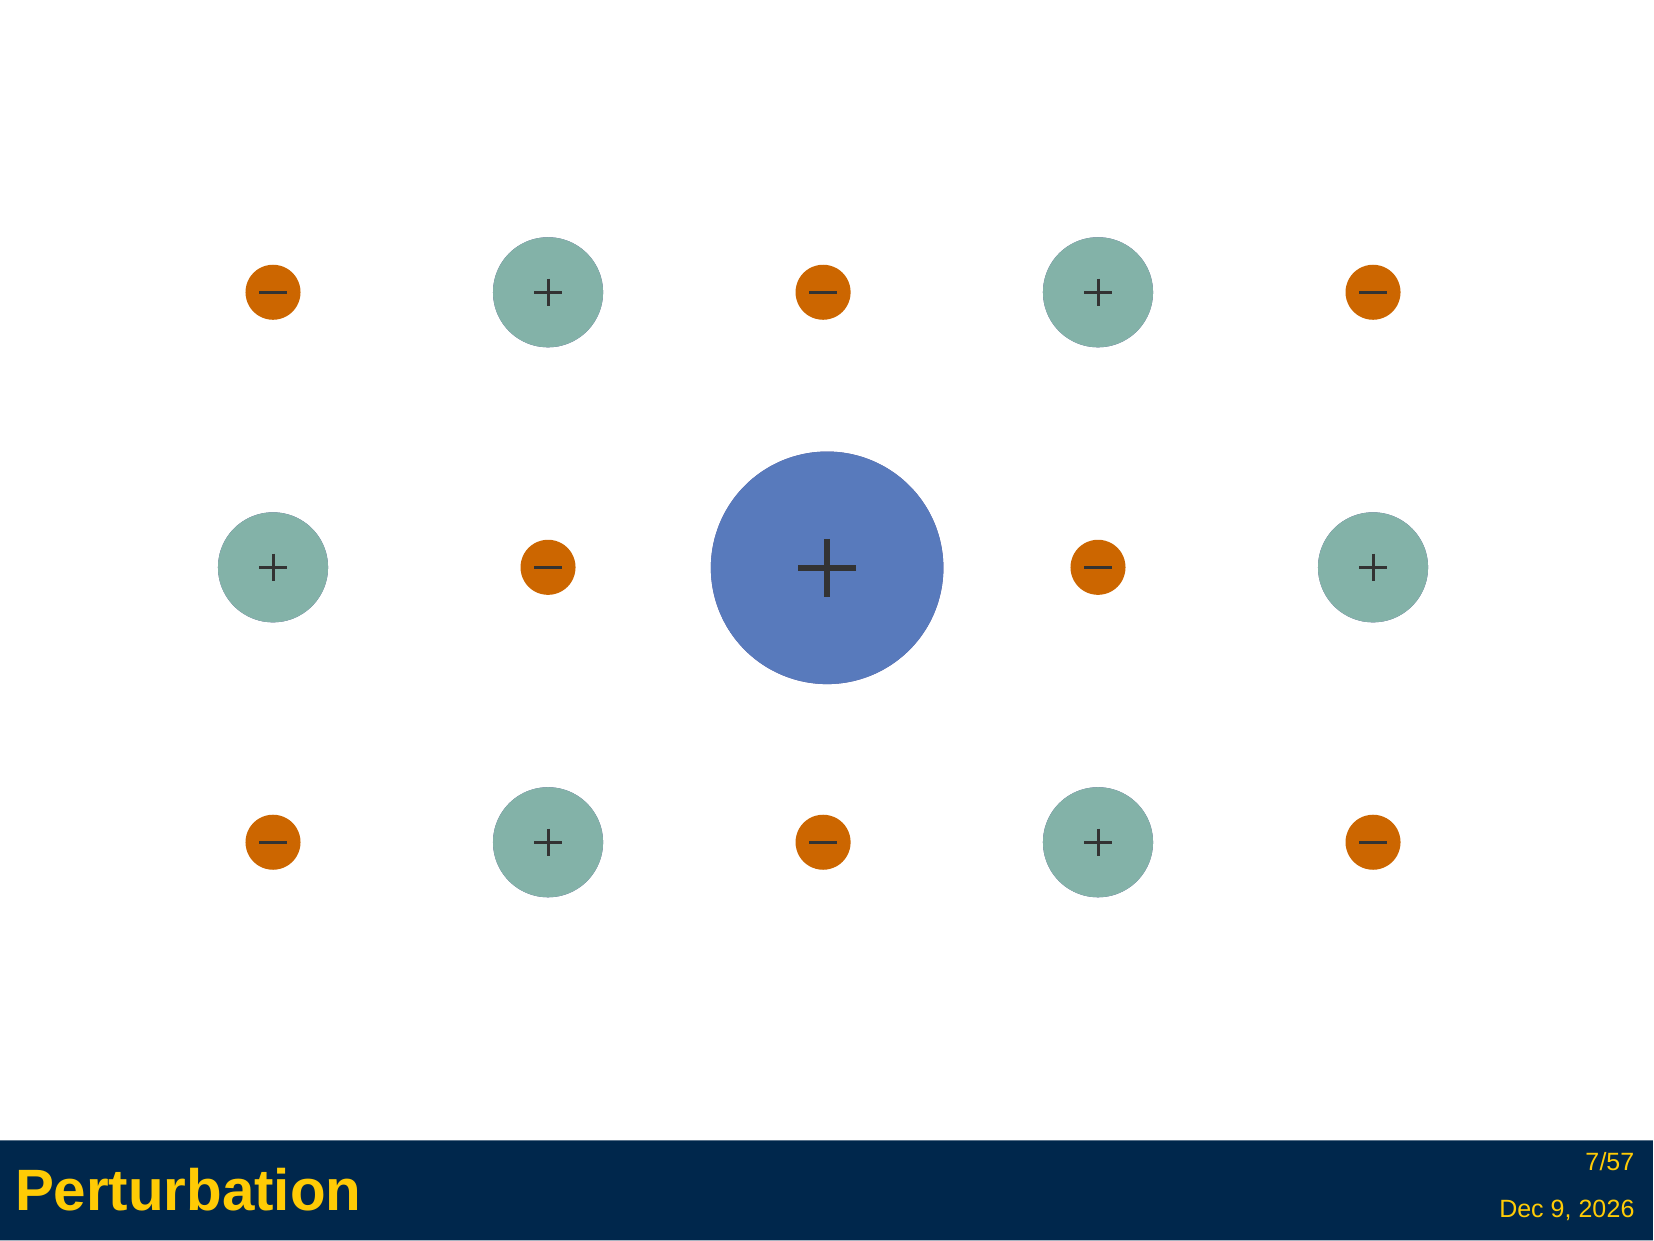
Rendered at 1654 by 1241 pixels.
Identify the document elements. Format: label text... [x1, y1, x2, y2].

text_box [245, 814, 301, 870]
text_box [492, 787, 604, 898]
text_box [217, 512, 329, 623]
text_box [710, 451, 944, 685]
text_box [520, 539, 576, 595]
text_box [1042, 237, 1154, 348]
text_box [1317, 512, 1429, 623]
text_box [795, 814, 851, 870]
text_box [1070, 539, 1126, 595]
text_box [245, 264, 301, 320]
text_box [1345, 264, 1401, 320]
text_box [795, 264, 851, 320]
title Perturbation [14, 1140, 1380, 1241]
text_box [492, 237, 604, 348]
text_box [1345, 814, 1401, 870]
text_box [1042, 787, 1154, 898]
